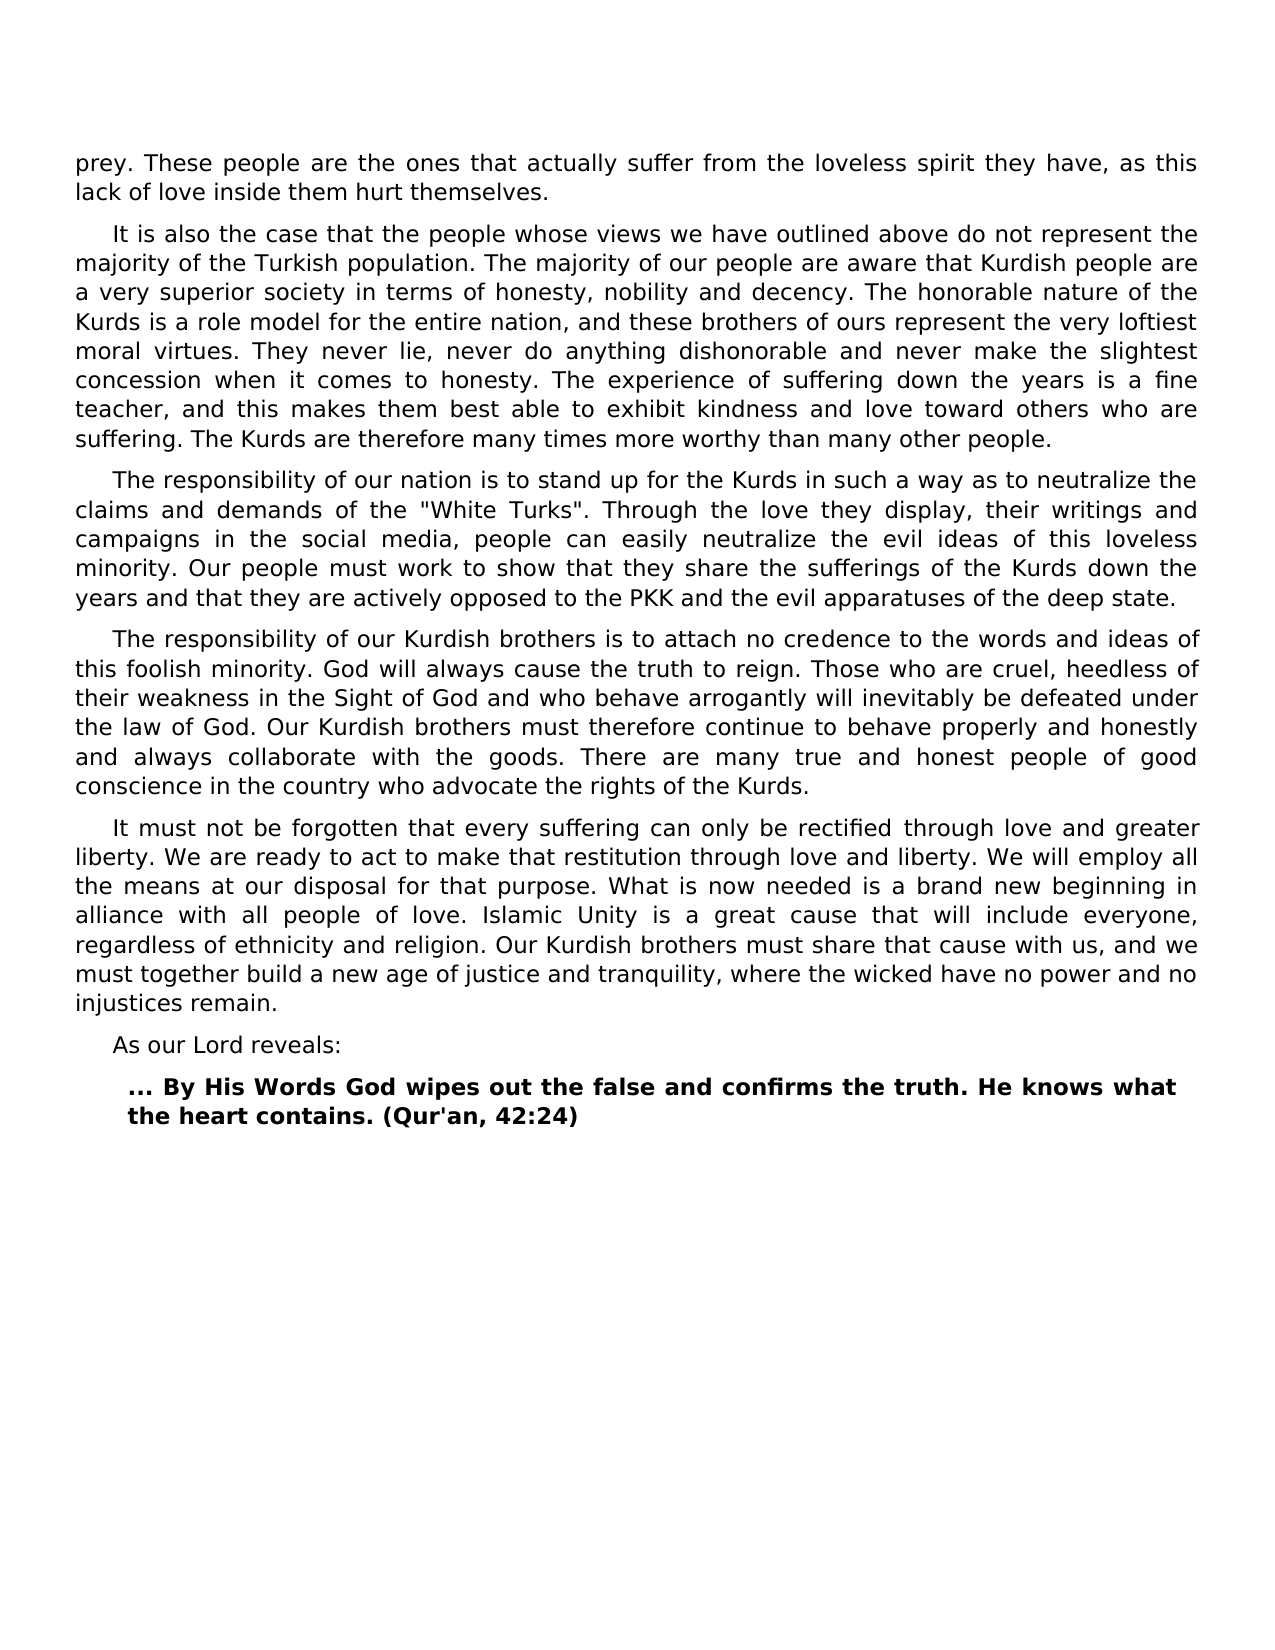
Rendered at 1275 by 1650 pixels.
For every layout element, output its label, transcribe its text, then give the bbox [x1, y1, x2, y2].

text As our Lord reveals: [75, 1032, 1200, 1059]
text The responsibility of our nation is to stand up for the Kurds in such a way as to neutralize the claims and demands of the "White Turks". Through the love they display, their writings and campaigns in the social media, people can easily neutralize the evil ideas of this loveless minority. Our people must work to show that they share the sufferings of the Kurds down the years and that they are actively opposed to the PKK and the evil apparatuses of the deep state. [75, 468, 1200, 611]
text The responsibility of our Kurdish brothers is to attach no credence to the words and ideas of this foolish minority. God will always cause the truth to reign. Those who are cruel, heedless of their weakness in the Sight of God and who behave arrogantly will inevitably be defeated under the law of God. Our Kurdish brothers must therefore continue to behave properly and honestly and always collaborate with the goods. There are many true and honest people of good conscience in the country who advocate the rights of the Kurds. [75, 627, 1200, 799]
text prey. These people are the ones that actually suffer from the loveless spirit they have, as this lack of love inside them hurt themselves. [75, 150, 1200, 206]
text ... By His Words God wipes out the false and confirms the truth. He knows what the heart contains. (Qur'an, 42:24) [127, 1074, 1177, 1130]
text It is also the case that the people whose views we have outlined above do not represent the majority of the Turkish population. The majority of our people are aware that Kurdish people are a very superior society in terms of honesty, nobility and decency. The honorable nature of the Kurds is a role model for the entire nation, and these brothers of ours represent the very loftiest moral virtues. They never lie, never do anything dishonorable and never make the slightest concession when it comes to honesty. The experience of suffering down the years is a fine teacher, and this makes them best able to exhibit kindness and love toward others who are suffering. The Kurds are therefore many times more worthy than many other people. [75, 221, 1200, 453]
text It must not be forgotten that every suffering can only be rectified through love and greater liberty. We are ready to act to make that restitution through love and liberty. We will employ all the means at our disposal for that purpose. What is now needed is a brand new beginning in alliance with all people of love. Islamic Unity is a great cause that will include everyone, regardless of ethnicity and religion. Our Kurdish brothers must share that cause with us, and we must together build a new age of justice and tranquility, where the wicked have no power and no injustices remain. [75, 815, 1200, 1017]
